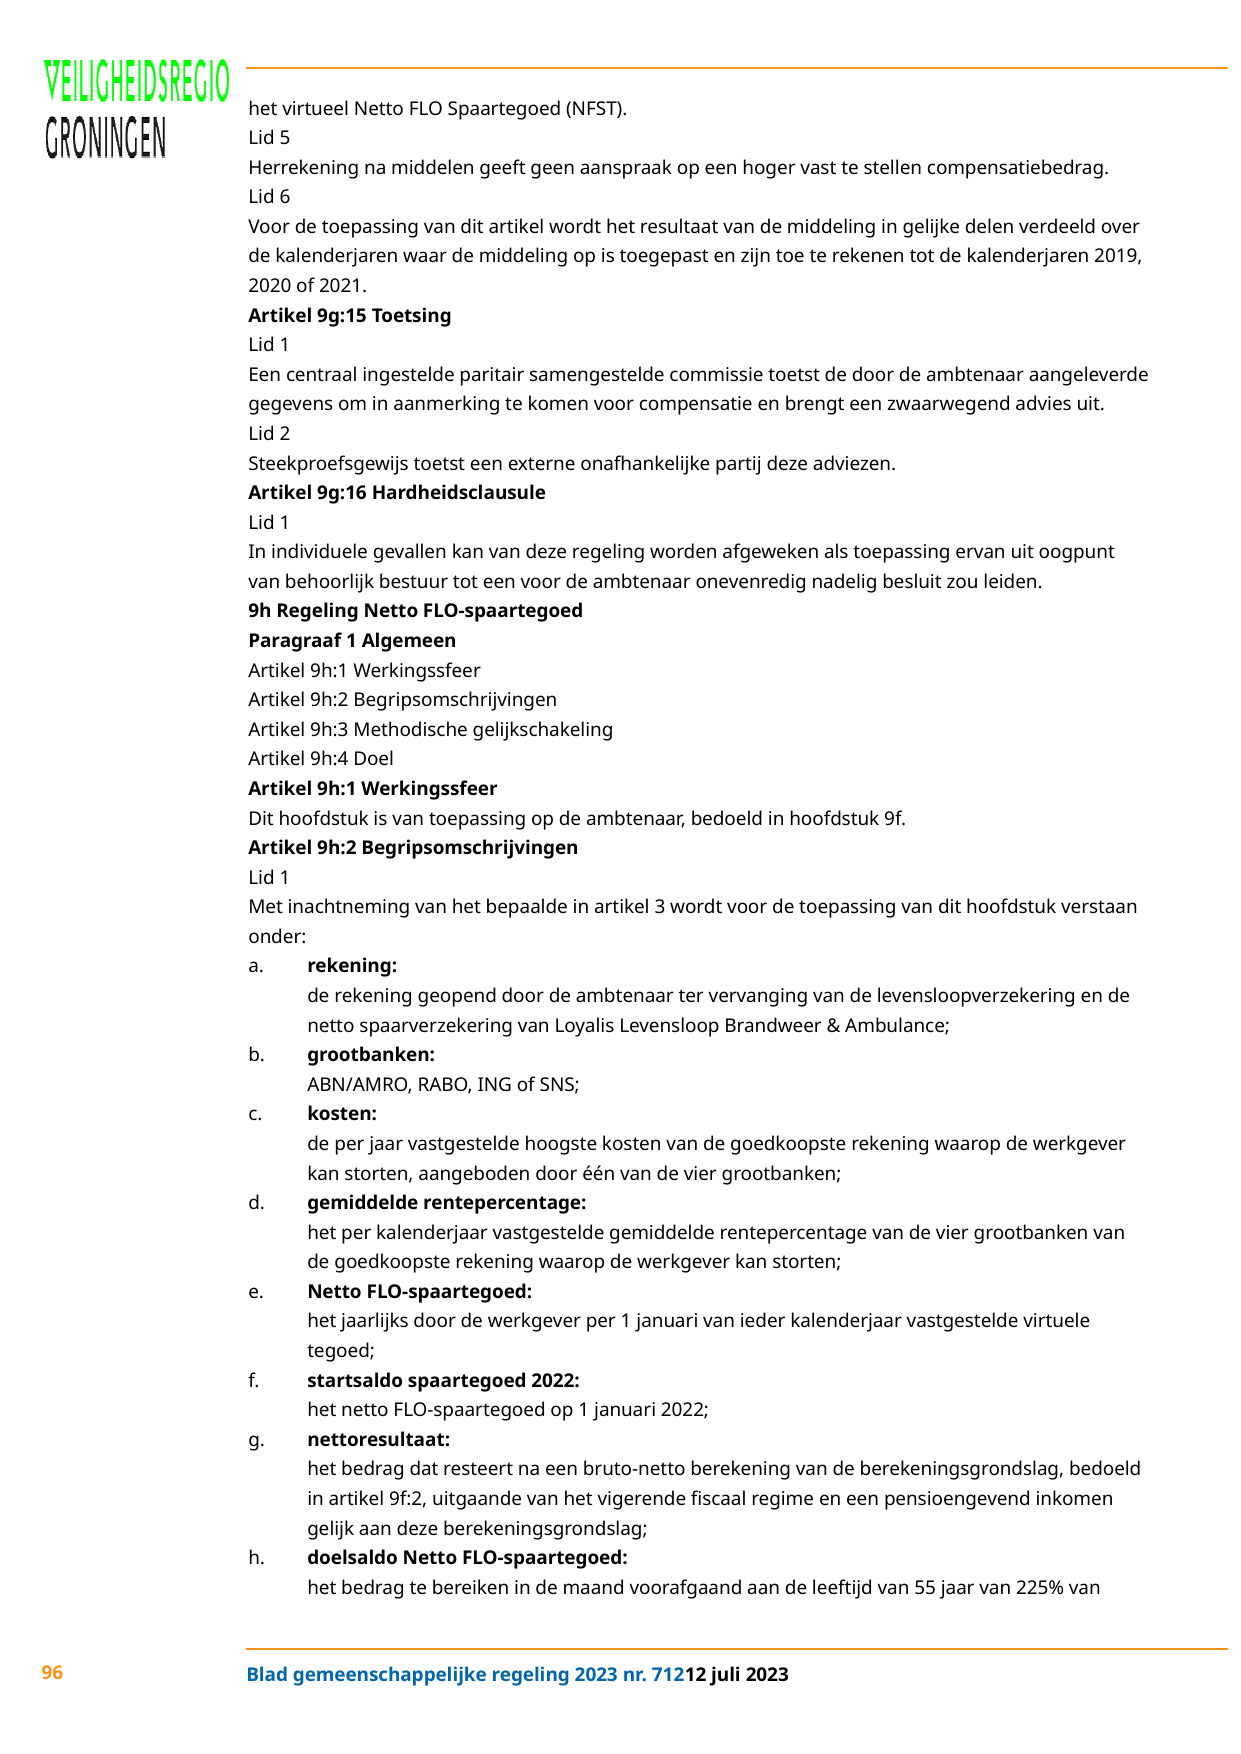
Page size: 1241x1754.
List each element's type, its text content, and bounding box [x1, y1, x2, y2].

text Artikel 9h:1 Werkingssfeer [248, 657, 1152, 683]
list nettoresultaat: [248, 1426, 1152, 1452]
list het per kalenderjaar vastgestelde gemiddelde rentepercentage van de vier grootbanken van de goedkoopste rekening waarop de werkgever kan storten; [248, 1219, 1152, 1274]
list rekening: [248, 953, 1152, 978]
text Een centraal ingestelde paritair samengestelde commissie toetst de door de ambtenaar aangeleverde gegevens om in aanmerking te komen voor compensatie en brengt een zwaarwegend advies uit. [248, 361, 1152, 416]
text Lid 5 [248, 124, 1152, 150]
list startsaldo spaartegoed 2022: [248, 1367, 1152, 1393]
list doelsaldo Netto FLO-spaartegoed: [248, 1544, 1152, 1570]
text Lid 2 [248, 420, 1152, 446]
text Artikel 9h:2 Begripsomschrijvingen [248, 686, 1152, 712]
list grootbanken: [248, 1041, 1152, 1067]
list de rekening geopend door de ambtenaar ter vervanging van de levensloopverzekering en de netto spaarverzekering van Loyalis Levensloop Brandweer & Ambulance; [248, 982, 1152, 1038]
text Artikel 9h:1 Werkingssfeer [248, 775, 1152, 801]
list het netto FLO-spaartegoed op 1 januari 2022; [248, 1396, 1152, 1422]
list het jaarlijks door de werkgever per 1 januari van ieder kalenderjaar vastgestelde virtuele tegoed; [248, 1308, 1152, 1363]
text het virtueel Netto FLO Spaartegoed (NFST). [248, 95, 1152, 121]
picture [41, 47, 231, 172]
text Lid 6 [248, 183, 1152, 209]
text Lid 1 [248, 509, 1152, 535]
text Artikel 9h:4 Doel [248, 746, 1152, 771]
text Lid 1 [248, 331, 1152, 357]
text Lid 1 [248, 864, 1152, 890]
text Voor de toepassing van dit artikel wordt het resultaat van de middeling in gelijke delen verdeeld over de kalenderjaren waar de middeling op is toegepast en zijn toe te rekenen tot de kalenderjaren 2019, 2020 of 2021. [248, 213, 1152, 298]
text Artikel 9g:15 Toetsing [248, 302, 1152, 328]
text Artikel 9g:16 Hardheidsclausule [248, 479, 1152, 505]
list Netto FLO-spaartegoed: [248, 1278, 1152, 1304]
text In individuele gevallen kan van deze regeling worden afgeweken als toepassing ervan uit oogpunt van behoorlijk bestuur tot een voor de ambtenaar onevenredig nadelig besluit zou leiden. [248, 538, 1152, 594]
list de per jaar vastgestelde hoogste kosten van de goedkoopste rekening waarop de werkgever kan storten, aangeboden door één van de vier grootbanken; [248, 1130, 1152, 1186]
text Steekproefsgewijs toetst een externe onafhankelijke partij deze adviezen. [248, 450, 1152, 476]
list het bedrag te bereiken in de maand voorafgaand aan de leeftijd van 55 jaar van 225% van [248, 1574, 1152, 1600]
text Met inachtneming van het bepaalde in artikel 3 wordt voor de toepassing van dit hoofdstuk verstaan onder: [248, 893, 1152, 949]
list het bedrag dat resteert na een bruto-netto berekening van de berekeningsgrondslag, bedoeld in artikel 9f:2, uitgaande van het vigerende fiscaal regime en een pensioengevend inkomen gelijk aan deze berekeningsgrondslag; [248, 1456, 1152, 1541]
text 9h Regeling Netto FLO-spaartegoed [248, 598, 1152, 623]
text Dit hoofdstuk is van toepassing op de ambtenaar, bedoeld in hoofdstuk 9f. [248, 805, 1152, 831]
list gemiddelde rentepercentage: [248, 1189, 1152, 1215]
list kosten: [248, 1101, 1152, 1126]
text Herrekening na middelen geeft geen aanspraak op een hoger vast te stellen compensatiebedrag. [248, 154, 1152, 180]
text Artikel 9h:3 Methodische gelijkschakeling [248, 716, 1152, 742]
text Paragraaf 1 Algemeen [248, 627, 1152, 653]
text Artikel 9h:2 Begripsomschrijvingen [248, 834, 1152, 860]
list ABN/AMRO, RABO, ING of SNS; [248, 1071, 1152, 1097]
